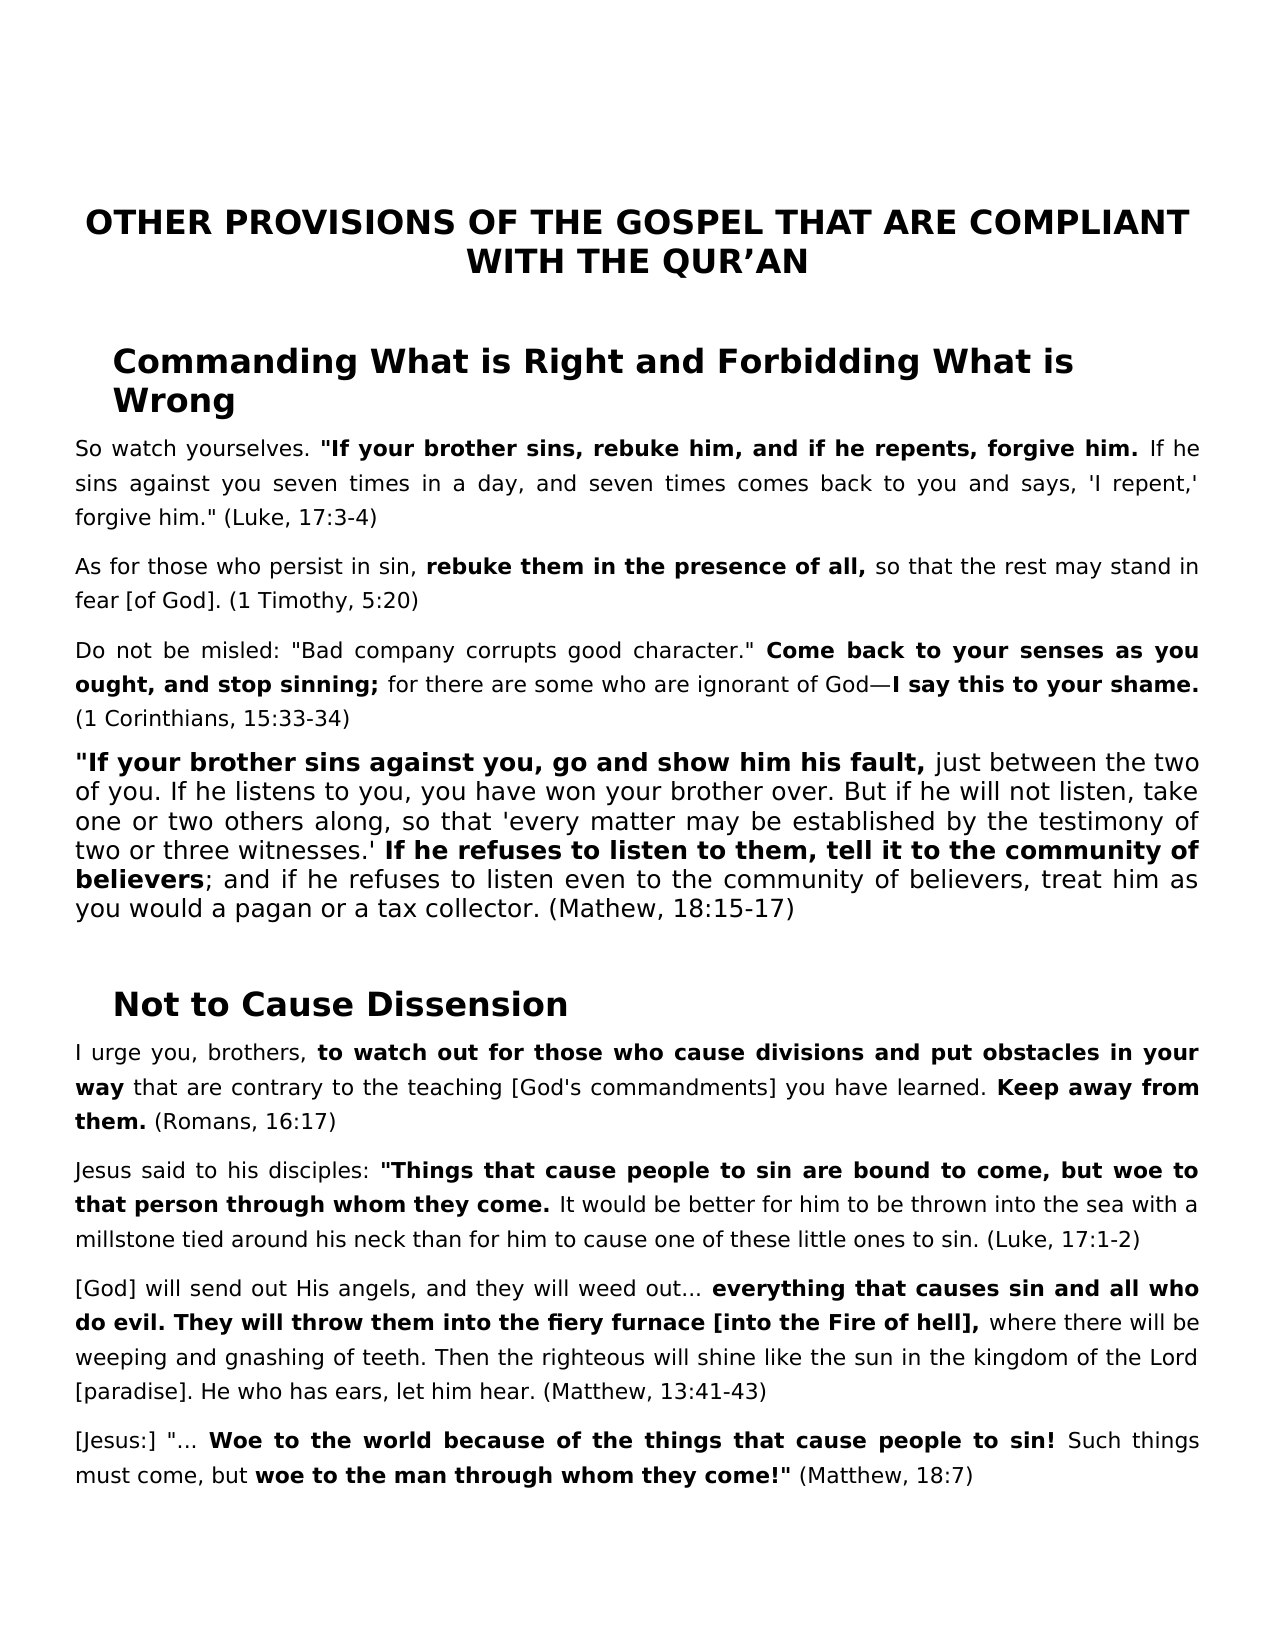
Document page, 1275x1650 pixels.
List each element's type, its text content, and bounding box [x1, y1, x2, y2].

text I urge you, brothers, to watch out for those who cause divisions and put obstacles in your way that are contrary to the teaching [God's commandments] you have learned. Keep away from them. (Romans, 16:17) [75, 1033, 1200, 1136]
text "If your brother sins against you, go and show him his fault, just between the two of you. If he listens to you, you have won your brother over. But if he will not listen, take one or two others along, so that 'every matter may be established by the testimony of two or three witnesses.' If he refuses to listen to them, tell it to the community of believers; and if he refuses to listen even to the community of believers, treat him as you would a pagan or a tax collector. (Mathew, 18:15-17) [75, 748, 1200, 923]
text [Jesus:] "... Woe to the world because of the things that cause people to sin! Such things must come, but woe to the man through whom they come!" (Matthew, 18:7) [75, 1421, 1200, 1490]
subtitle Commanding What is Right and Forbidding What is Wrong [112, 343, 1200, 421]
text [God] will send out His angels, and they will weed out... everything that causes sin and all who do evil. They will throw them into the fiery furnace [into the Fire of hell], where there will be weeping and gnashing of teeth. Then the righteous will shine like the sun in the kingdom of the Lord [paradise]. He who has ears, let him hear. (Matthew, 13:41-43) [75, 1269, 1200, 1406]
text As for those who persist in sin, rebuke them in the presence of all, so that the rest may stand in fear [of God]. (1 Timothy, 5:20) [75, 547, 1200, 616]
text Jesus said to his disciples: "Things that cause people to sin are bound to come, but woe to that person through whom they come. It would be better for him to be thrown into the sea with a millstone tied around his neck than for him to cause one of these little ones to sin. (Luke, 17:1-2) [75, 1151, 1200, 1254]
subtitle OTHER PROVISIONS OF THE GOSPEL THAT ARE COMPLIANT WITH THE QUR’AN [75, 204, 1200, 281]
text So watch yourselves. "If your brother sins, rebuke him, and if he repents, forgive him. If he sins against you seven times in a day, and seven times comes back to you and says, 'I repent,' forgive him." (Luke, 17:3-4) [75, 429, 1200, 532]
text Do not be misled: "Bad company corrupts good character." Come back to your senses as you ought, and stop sinning; for there are some who are ignorant of God—I say this to your shame. (1 Corinthians, 15:33-34) [75, 631, 1200, 734]
subtitle Not to Cause Dissension [112, 986, 1200, 1025]
